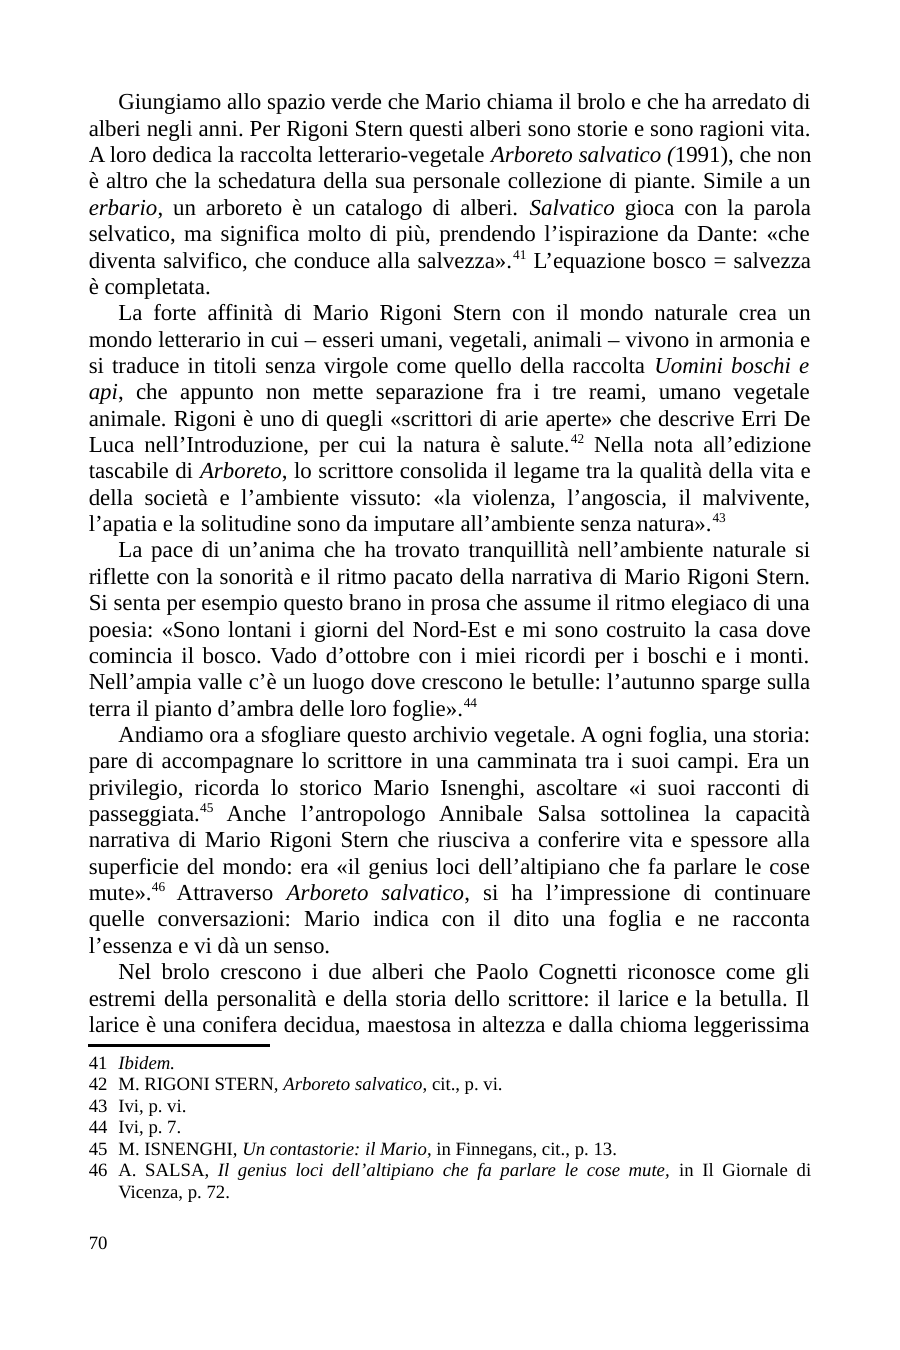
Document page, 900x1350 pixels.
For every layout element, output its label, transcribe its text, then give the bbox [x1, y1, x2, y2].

text La forte affinità di Mario Rigoni Stern con il mondo naturale crea un mondo letterario in cui – esseri umani, vegetali, animali – vivono in armonia e si traduce in titoli senza virgole come quello della raccolta Uomini boschi e api, che appunto non mette separazione fra i tre reami, umano vegetale animale. Rigoni è uno di quegli «scrittori di arie aperte» che descrive Erri De Luca nell’Introduzione, per cui la natura è salute. Nella nota all’edizione tascabile di Arboreto, lo scrittore consolida il legame tra la qualità della vita e della società e l’ambiente vissuto: «la violenza, l’angoscia, il malvivente, l’apatia e la solitudine sono da imputare all’ambiente senza natura». [88, 299, 811, 537]
text Ivi, p. vi. [88, 1095, 811, 1116]
text Giungiamo allo spazio verde che Mario chiama il brolo e che ha arredato di alberi negli anni. Per Rigoni Stern questi alberi sono storie e sono ragioni vita. A loro dedica la raccolta letterario-vegetale Arboreto salvatico (1991), che non è altro che la schedatura della sua personale collezione di piante. Simile a un erbario, un arboreto è un catalogo di alberi. Salvatico gioca con la parola selvatico, ma significa molto di più, prendendo l’ispirazione da Dante: «che diventa salvifico, che conduce alla salvezza». L’equazione bosco = salvezza è completata. [88, 88, 811, 299]
text M. RIGONI STERN, Arboreto salvatico, cit., p. vi. [88, 1073, 811, 1095]
text La pace di un’anima che ha trovato tranquillità nell’ambiente naturale si riflette con la sonorità e il ritmo pacato della narrativa di Mario Rigoni Stern. Si senta per esempio questo brano in prosa che assume il ritmo elegiaco di una poesia: «Sono lontani i giorni del Nord-Est e mi sono costruito la casa dove comincia il bosco. Vado d’ottobre con i miei ricordi per i boschi e i monti. Nell’ampia valle c’è un luogo dove crescono le betulle: l’autunno sparge sulla terra il pianto d’ambra delle loro foglie». [88, 537, 811, 721]
text Ivi, p. 7. [88, 1116, 811, 1138]
text A. SALSA, Il genius loci dell’altipiano che fa parlare le cose mute, in Il Giornale di Vicenza, p. 72. [88, 1159, 811, 1202]
text Ibidem. [88, 1052, 811, 1073]
text Andiamo ora a sfogliare questo archivio vegetale. A ogni foglia, una storia: pare di accompagnare lo scrittore in una camminata tra i suoi campi. Era un privilegio, ricorda lo storico Mario Isnenghi, ascoltare «i suoi racconti di passeggiata. Anche l’antropologo Annibale Salsa sottolinea la capacità narrativa di Mario Rigoni Stern che riusciva a conferire vita e spessore alla superficie del mondo: era «il genius loci dell’altipiano che fa parlare le cose mute». Attraverso Arboreto salvatico, si ha l’impressione di continuare quelle conversazioni: Mario indica con il dito una foglia e ne racconta l’essenza e vi dà un senso. [88, 721, 811, 958]
text Nel brolo crescono i due alberi che Paolo Cognetti riconosce come gli estremi della personalità e della storia dello scrittore: il larice e la betulla. Il larice è una conifera decidua, maestosa in altezza e dalla chioma leggerissima [88, 958, 811, 1037]
text M. ISNENGHI, Un contastorie: il Mario, in Finnegans, cit., p. 13. [88, 1138, 811, 1159]
